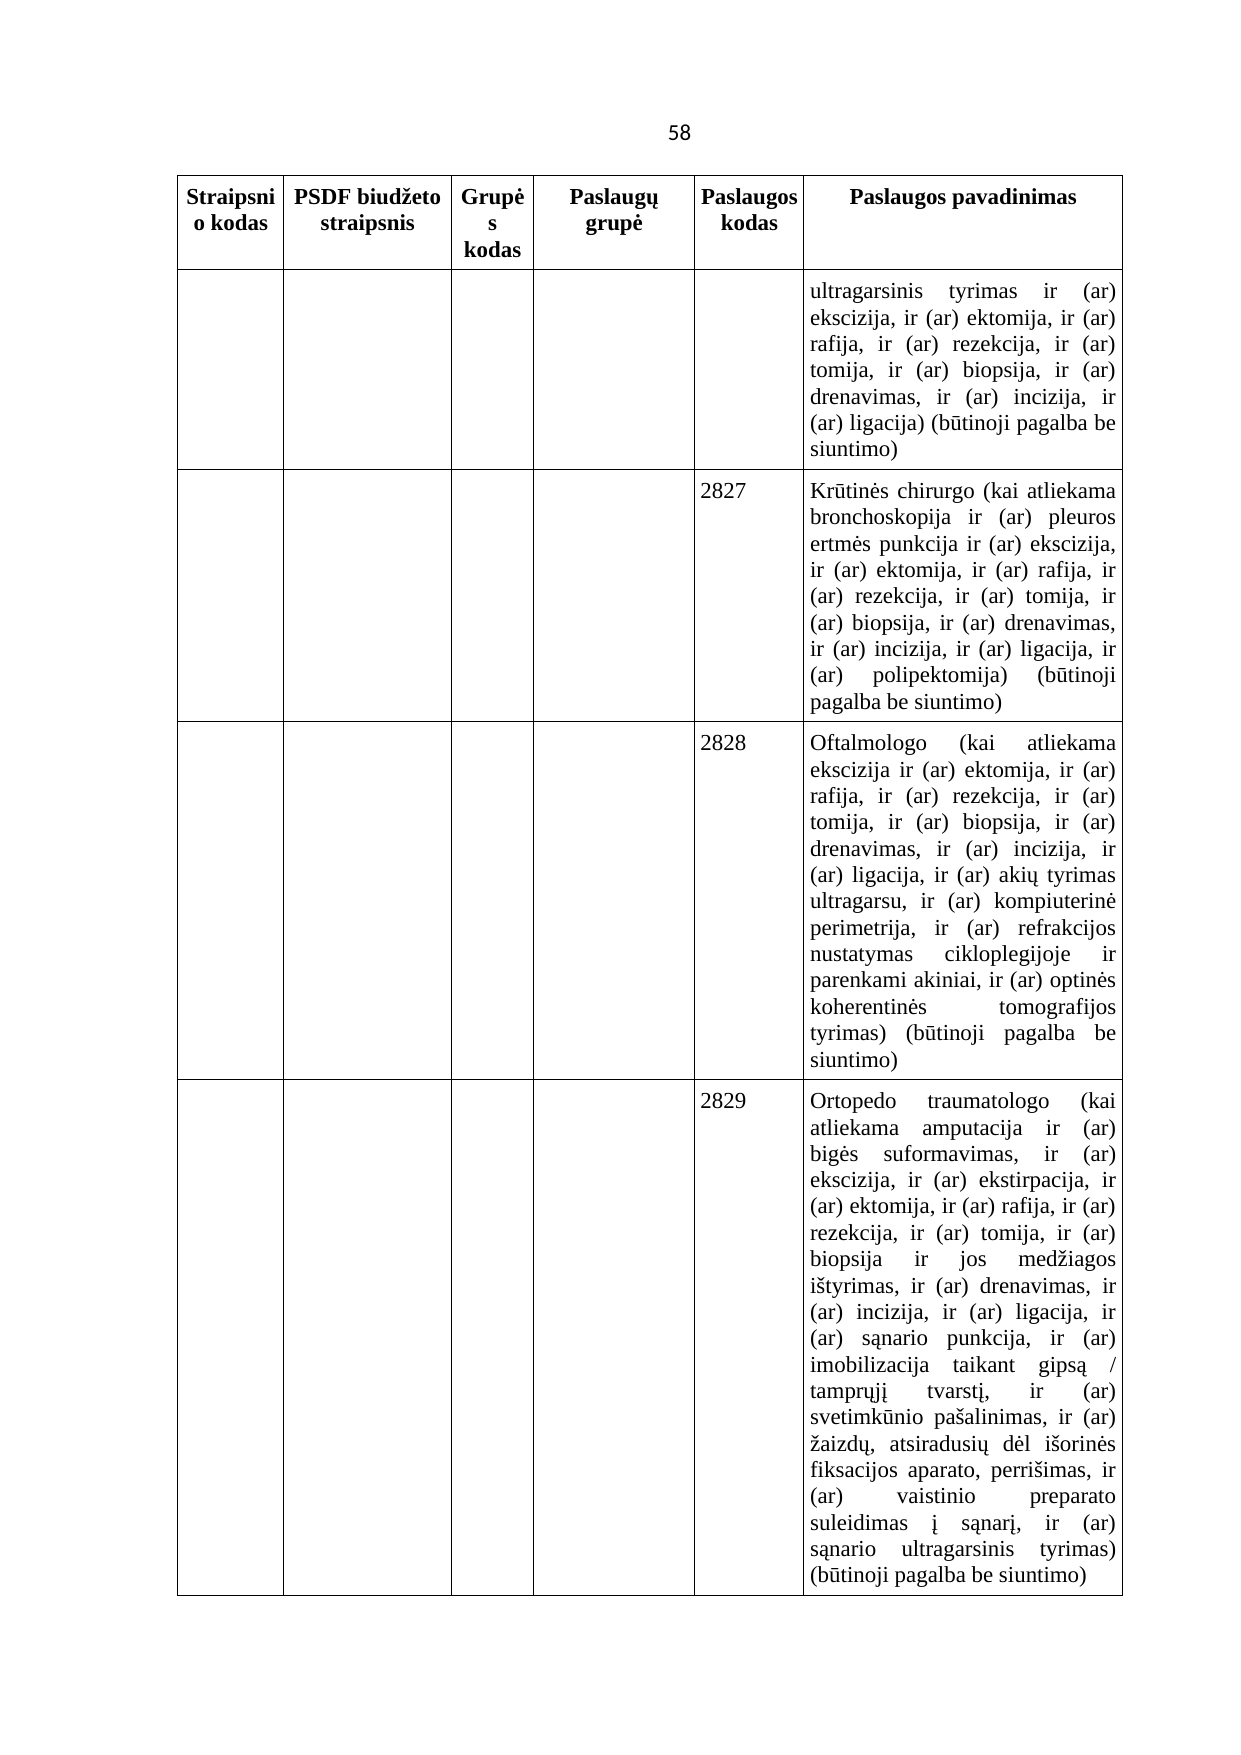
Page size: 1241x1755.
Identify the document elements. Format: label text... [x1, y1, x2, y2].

table_header Paslaugos kodas [695, 176, 803, 269]
table_cell [695, 270, 803, 469]
table_cell [534, 470, 694, 721]
table_cell [534, 722, 694, 1079]
table_header Paslaugos pavadinimas [804, 176, 1122, 269]
table_cell [284, 722, 451, 1079]
table_cell [178, 1080, 283, 1595]
table_cell [178, 722, 283, 1079]
table_cell [284, 470, 451, 721]
table_header PSDF biudžeto straipsnis [284, 176, 451, 269]
table_cell [534, 1080, 694, 1595]
table_header Grupės kodas [452, 176, 533, 269]
table_cell [534, 270, 694, 469]
table_cell [178, 470, 283, 721]
table_cell [178, 270, 283, 469]
table_cell 2827 [695, 470, 803, 721]
table_cell [452, 722, 533, 1079]
table_cell 2829 [695, 1080, 803, 1595]
table_cell 2828 [695, 722, 803, 1079]
table_cell Oftalmologo (kai atliekama ekscizija ir (ar) ektomija, ir (ar) rafija, ir (ar) rezekcija, ir (ar) tomija, ir (ar) biopsija, ir (ar) drenavimas, ir (ar) incizija, ir (ar) ligacija, ir (ar) akių tyrimas ultragarsu, ir (ar) kompiuterinė perimetrija, ir (ar) refrakcijos nustatymas cikloplegijoje ir parenkami akiniai, ir (ar) optinės koherentinės tomografijos tyrimas) (būtinoji pagalba be siuntimo) [804, 722, 1122, 1079]
table_cell [452, 1080, 533, 1595]
table_cell Ortopedo traumatologo (kai atliekama amputacija ir (ar) bigės suformavimas, ir (ar) ekscizija, ir (ar) ekstirpacija, ir (ar) ektomija, ir (ar) rafija, ir (ar) rezekcija, ir (ar) tomija, ir (ar) biopsija ir jos medžiagos ištyrimas, ir (ar) drenavimas, ir (ar) incizija, ir (ar) ligacija, ir (ar) sąnario punkcija, ir (ar) imobilizacija taikant gipsą / tamprųjį tvarstį, ir (ar) svetimkūnio pašalinimas, ir (ar) žaizdų, atsiradusių dėl išorinės fiksacijos aparato, perrišimas, ir (ar) vaistinio preparato suleidimas į sąnarį, ir (ar) sąnario ultragarsinis tyrimas) (būtinoji pagalba be siuntimo) [804, 1080, 1122, 1595]
table_cell Krūtinės chirurgo (kai atliekama bronchoskopija ir (ar) pleuros ertmės punkcija ir (ar) ekscizija, ir (ar) ektomija, ir (ar) rafija, ir (ar) rezekcija, ir (ar) tomija, ir (ar) biopsija, ir (ar) drenavimas, ir (ar) incizija, ir (ar) ligacija, ir (ar) polipektomija) (būtinoji pagalba be siuntimo) [804, 470, 1122, 721]
table_header Paslaugų grupė [534, 176, 694, 269]
table_cell [452, 270, 533, 469]
table_cell [284, 1080, 451, 1595]
table_cell [452, 470, 533, 721]
table_cell ultragarsinis tyrimas ir (ar) ekscizija, ir (ar) ektomija, ir (ar) rafija, ir (ar) rezekcija, ir (ar) tomija, ir (ar) biopsija, ir (ar) drenavimas, ir (ar) incizija, ir (ar) ligacija) (būtinoji pagalba be siuntimo) [804, 270, 1122, 469]
table_header Straipsnio kodas [178, 176, 283, 269]
table_cell [284, 270, 451, 469]
